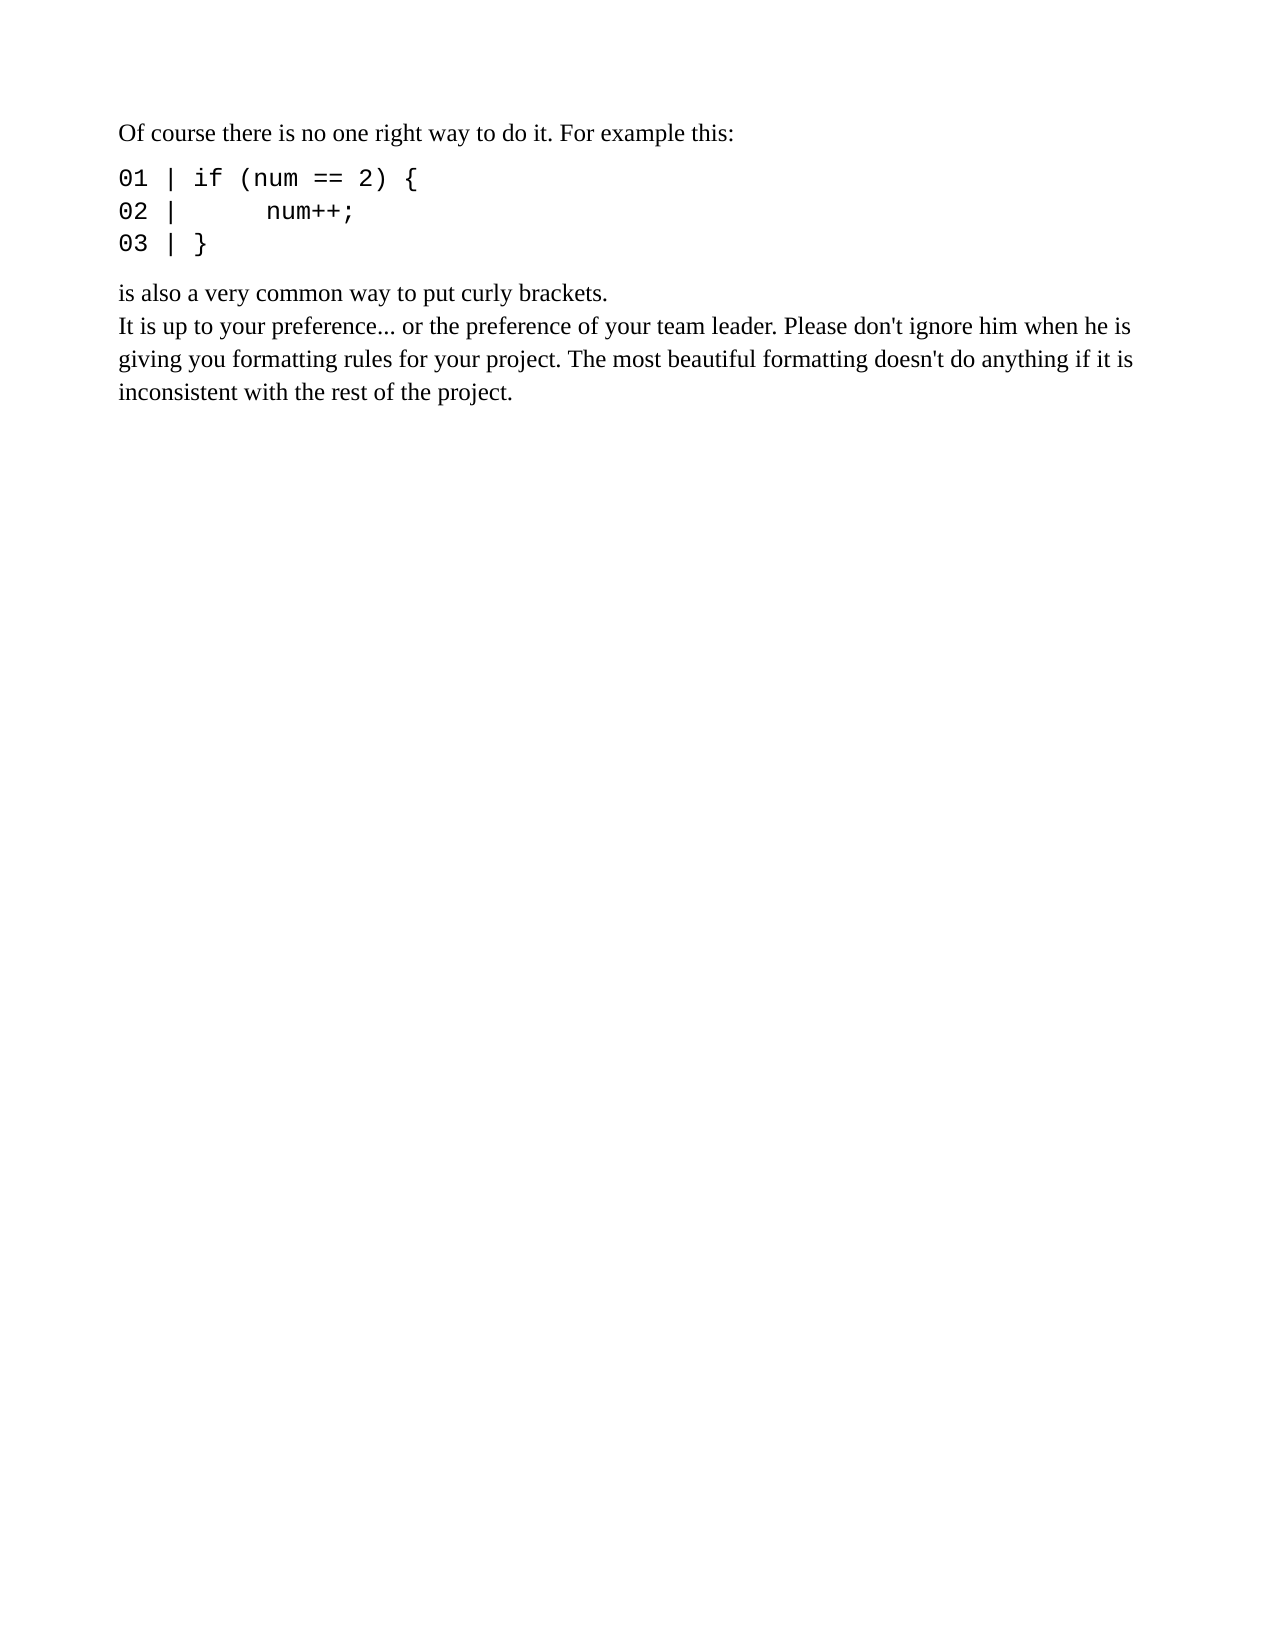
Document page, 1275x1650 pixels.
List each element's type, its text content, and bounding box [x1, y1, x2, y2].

text Of course there is no one right way to do it. For example this: [118, 118, 1157, 147]
text 01 | if (num == 2) { 02 | num++; 03 | } [118, 166, 1157, 259]
text is also a very common way to put curly brackets. It is up to your preference... or the preference of your team leader. Please don't ignore him when he is giving you formatting rules for your project. The most beautiful formatting doesn't do anything if it is inconsistent with the rest of the project. [118, 278, 1157, 406]
